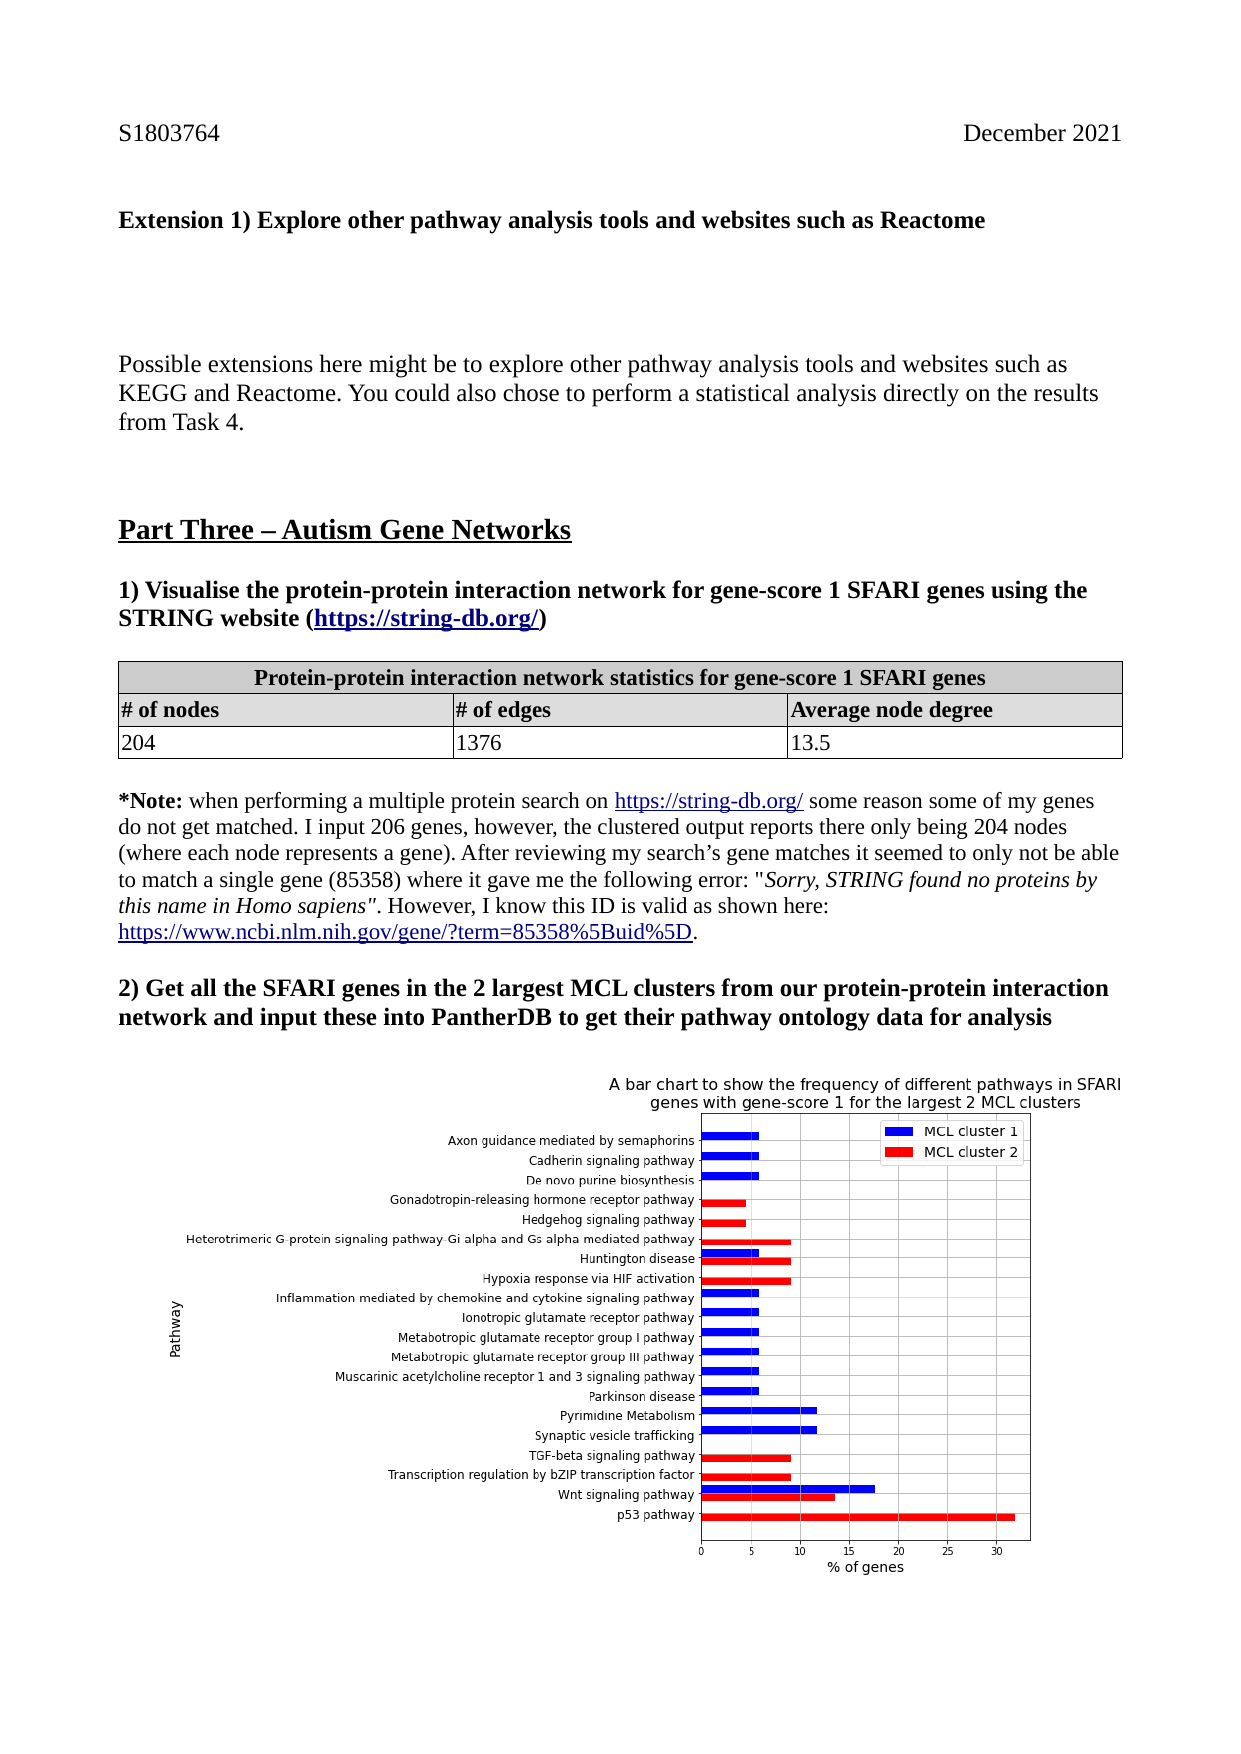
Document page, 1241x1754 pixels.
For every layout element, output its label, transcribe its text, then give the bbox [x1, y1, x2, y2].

text Possible extensions here might be to explore other pathway analysis tools and websites such as KEGG and Reactome. You could also chose to perform a statistical analysis directly on the results from Task 4. [118, 321, 1122, 498]
table_cell 204 [119, 727, 453, 758]
table_cell Average node degree [788, 694, 1122, 726]
picture [161, 1071, 1128, 1581]
text 1) Visualise the protein-protein interaction network for gene-score 1 SFARI genes using the STRING website (https://string-db.org/) [118, 575, 1122, 661]
table_cell 1376 [454, 727, 787, 758]
text *Note: when performing a multiple protein search on https://string-db.org/ some reason some of my genes do not get matched. I input 206 genes, however, the clustered output reports there only being 204 nodes (where each node represents a gene). After reviewing my search’s gene matches it seemed to only not be able to match a single gene (85358) where it gave me the following error: "Sorry, STRING found no proteins by this name in Homo sapiens". However, I know this ID is valid as shown here: https://www.ncbi.nlm.nih.gov/gene/?term=85358%5Buid%5D. [118, 759, 1122, 973]
table_cell # of edges [454, 694, 787, 726]
table_header Protein-protein interaction network statistics for gene-score 1 SFARI genes [119, 662, 1122, 693]
text Extension 1) Explore other pathway analysis tools and websites such as Reactome [118, 176, 1122, 263]
table_cell 13.5 [788, 727, 1122, 758]
text Part Three – Autism Gene Networks [118, 512, 1122, 575]
table_cell # of nodes [119, 694, 453, 726]
text 2) Get all the SFARI genes in the 2 largest MCL clusters from our protein-protein interaction network and input these into PantherDB to get their pathway ontology data for analysis [118, 973, 1122, 1609]
